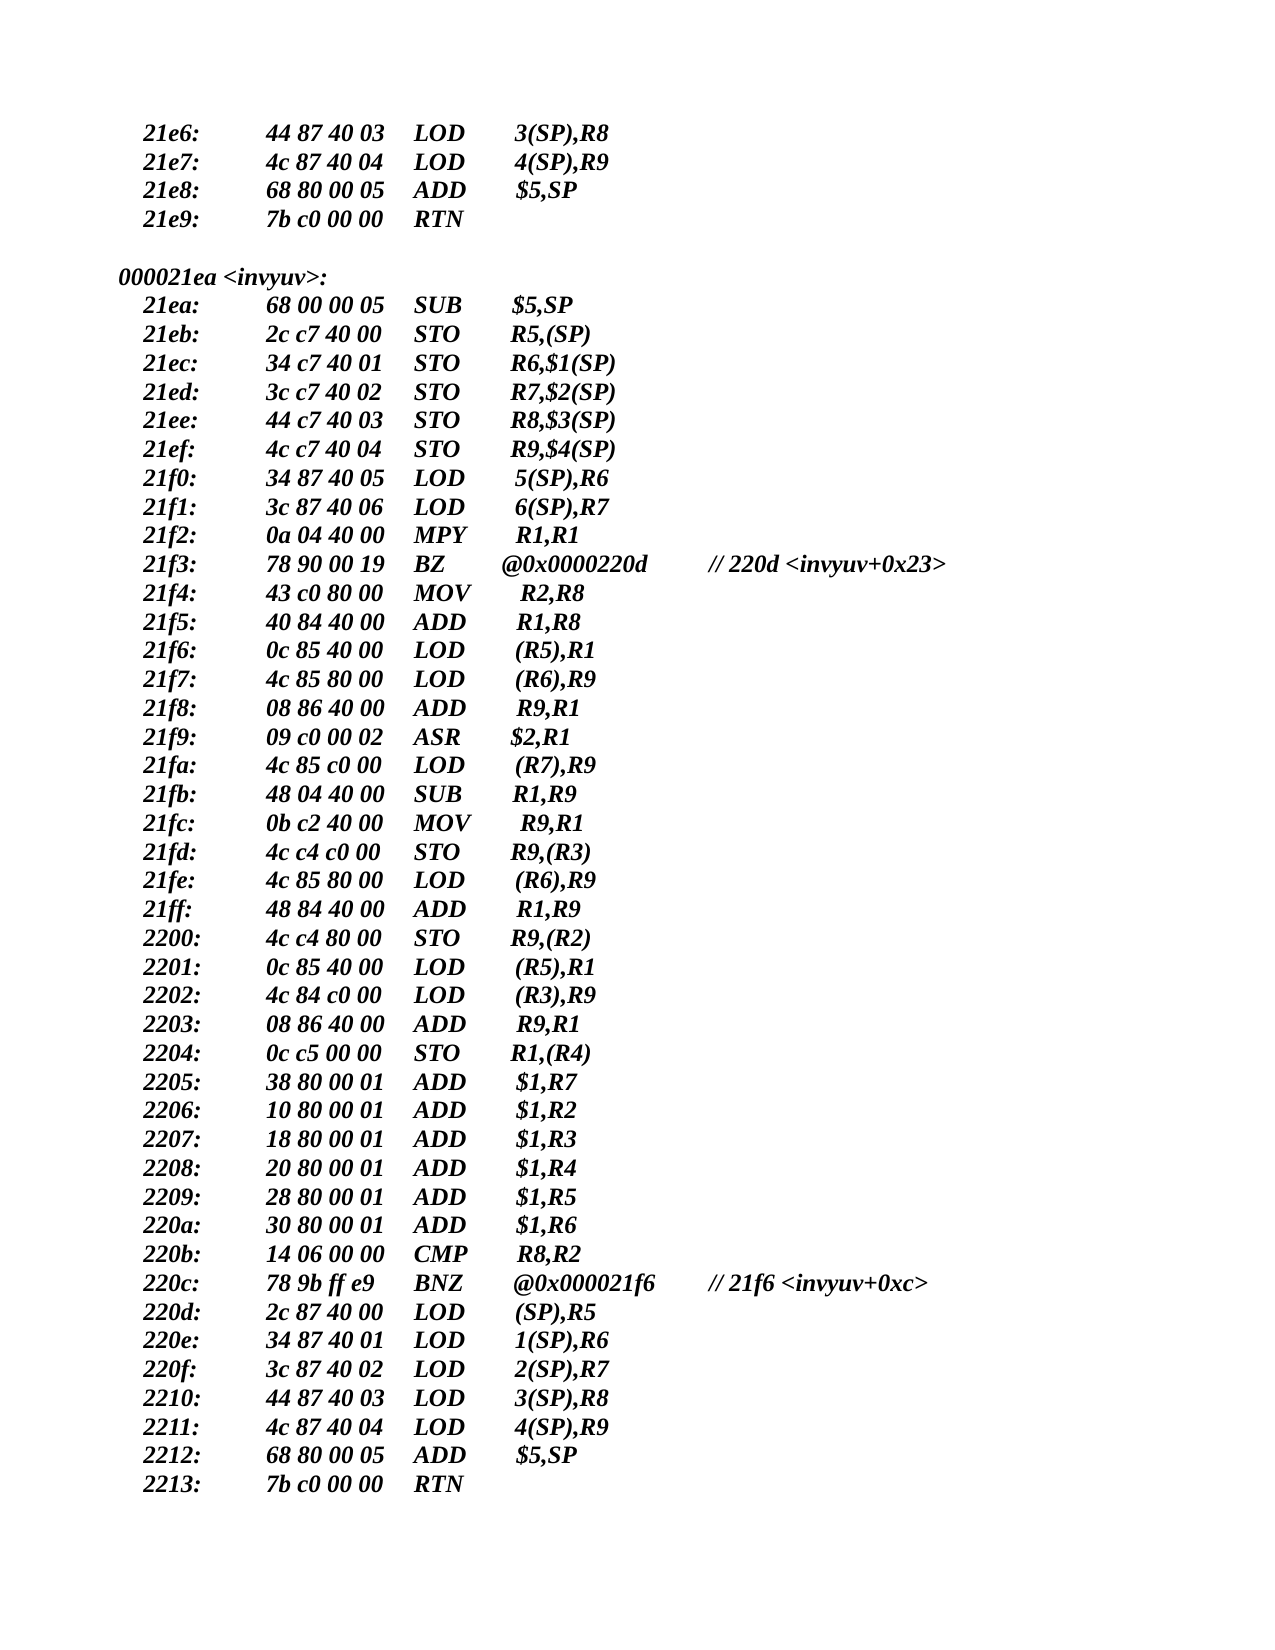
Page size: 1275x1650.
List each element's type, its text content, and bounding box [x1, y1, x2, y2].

text 21f9: 09 c0 00 02 ASR $2,R1 [118, 722, 1157, 751]
text 2203: 08 86 40 00 ADD R9,R1 [118, 1009, 1157, 1038]
text 2204: 0c c5 00 00 STO R1,(R4) [118, 1038, 1157, 1067]
text 21ec: 34 c7 40 01 STO R6,$1(SP) [118, 348, 1157, 377]
text 21f2: 0a 04 40 00 MPY R1,R1 [118, 521, 1157, 549]
text 21eb: 2c c7 40 00 STO R5,(SP) [118, 319, 1157, 348]
text 21ee: 44 c7 40 03 STO R8,$3(SP) [118, 406, 1157, 434]
text 21e9: 7b c0 00 00 RTN [118, 204, 1157, 233]
text 21fb: 48 04 40 00 SUB R1,R9 [118, 779, 1157, 808]
text 220c: 78 9b ff e9 BNZ @0x000021f6 // 21f6 <invyuv+0xc> [118, 1268, 1157, 1297]
text 21f7: 4c 85 80 00 LOD (R6),R9 [118, 664, 1157, 693]
text 2213: 7b c0 00 00 RTN [118, 1469, 1157, 1498]
text 2201: 0c 85 40 00 LOD (R5),R1 [118, 952, 1157, 981]
text 21e6: 44 87 40 03 LOD 3(SP),R8 [118, 118, 1157, 147]
text 220d: 2c 87 40 00 LOD (SP),R5 [118, 1297, 1157, 1326]
text 21f8: 08 86 40 00 ADD R9,R1 [118, 693, 1157, 722]
text 2202: 4c 84 c0 00 LOD (R3),R9 [118, 981, 1157, 1009]
text 2212: 68 80 00 05 ADD $5,SP [118, 1441, 1157, 1469]
text 2205: 38 80 00 01 ADD $1,R7 [118, 1067, 1157, 1096]
text 2206: 10 80 00 01 ADD $1,R2 [118, 1096, 1157, 1124]
text 21ed: 3c c7 40 02 STO R7,$2(SP) [118, 377, 1157, 406]
text 21f4: 43 c0 80 00 MOV R2,R8 [118, 578, 1157, 607]
text 21e7: 4c 87 40 04 LOD 4(SP),R9 [118, 147, 1157, 176]
text 2210: 44 87 40 03 LOD 3(SP),R8 [118, 1383, 1157, 1412]
text 220a: 30 80 00 01 ADD $1,R6 [118, 1211, 1157, 1239]
text 21fd: 4c c4 c0 00 STO R9,(R3) [118, 837, 1157, 866]
text 21fa: 4c 85 c0 00 LOD (R7),R9 [118, 751, 1157, 779]
text 21f6: 0c 85 40 00 LOD (R5),R1 [118, 636, 1157, 664]
text 2200: 4c c4 80 00 STO R9,(R2) [118, 923, 1157, 952]
text 21fe: 4c 85 80 00 LOD (R6),R9 [118, 866, 1157, 894]
text 21f3: 78 90 00 19 BZ @0x0000220d // 220d <invyuv+0x23> [118, 549, 1157, 578]
text 2208: 20 80 00 01 ADD $1,R4 [118, 1153, 1157, 1182]
text 220e: 34 87 40 01 LOD 1(SP),R6 [118, 1326, 1157, 1354]
text 21ef: 4c c7 40 04 STO R9,$4(SP) [118, 434, 1157, 463]
text 21f0: 34 87 40 05 LOD 5(SP),R6 [118, 463, 1157, 492]
text 220f: 3c 87 40 02 LOD 2(SP),R7 [118, 1354, 1157, 1383]
text 21ea: 68 00 00 05 SUB $5,SP [118, 291, 1157, 319]
text 2209: 28 80 00 01 ADD $1,R5 [118, 1182, 1157, 1211]
text 21fc: 0b c2 40 00 MOV R9,R1 [118, 808, 1157, 837]
text 21ff: 48 84 40 00 ADD R1,R9 [118, 894, 1157, 923]
text 21f5: 40 84 40 00 ADD R1,R8 [118, 607, 1157, 636]
text 21f1: 3c 87 40 06 LOD 6(SP),R7 [118, 492, 1157, 521]
text 2207: 18 80 00 01 ADD $1,R3 [118, 1124, 1157, 1153]
text 21e8: 68 80 00 05 ADD $5,SP [118, 176, 1157, 204]
text 220b: 14 06 00 00 CMP R8,R2 [118, 1239, 1157, 1268]
text 000021ea <invyuv>: [118, 262, 1157, 291]
text 2211: 4c 87 40 04 LOD 4(SP),R9 [118, 1412, 1157, 1441]
